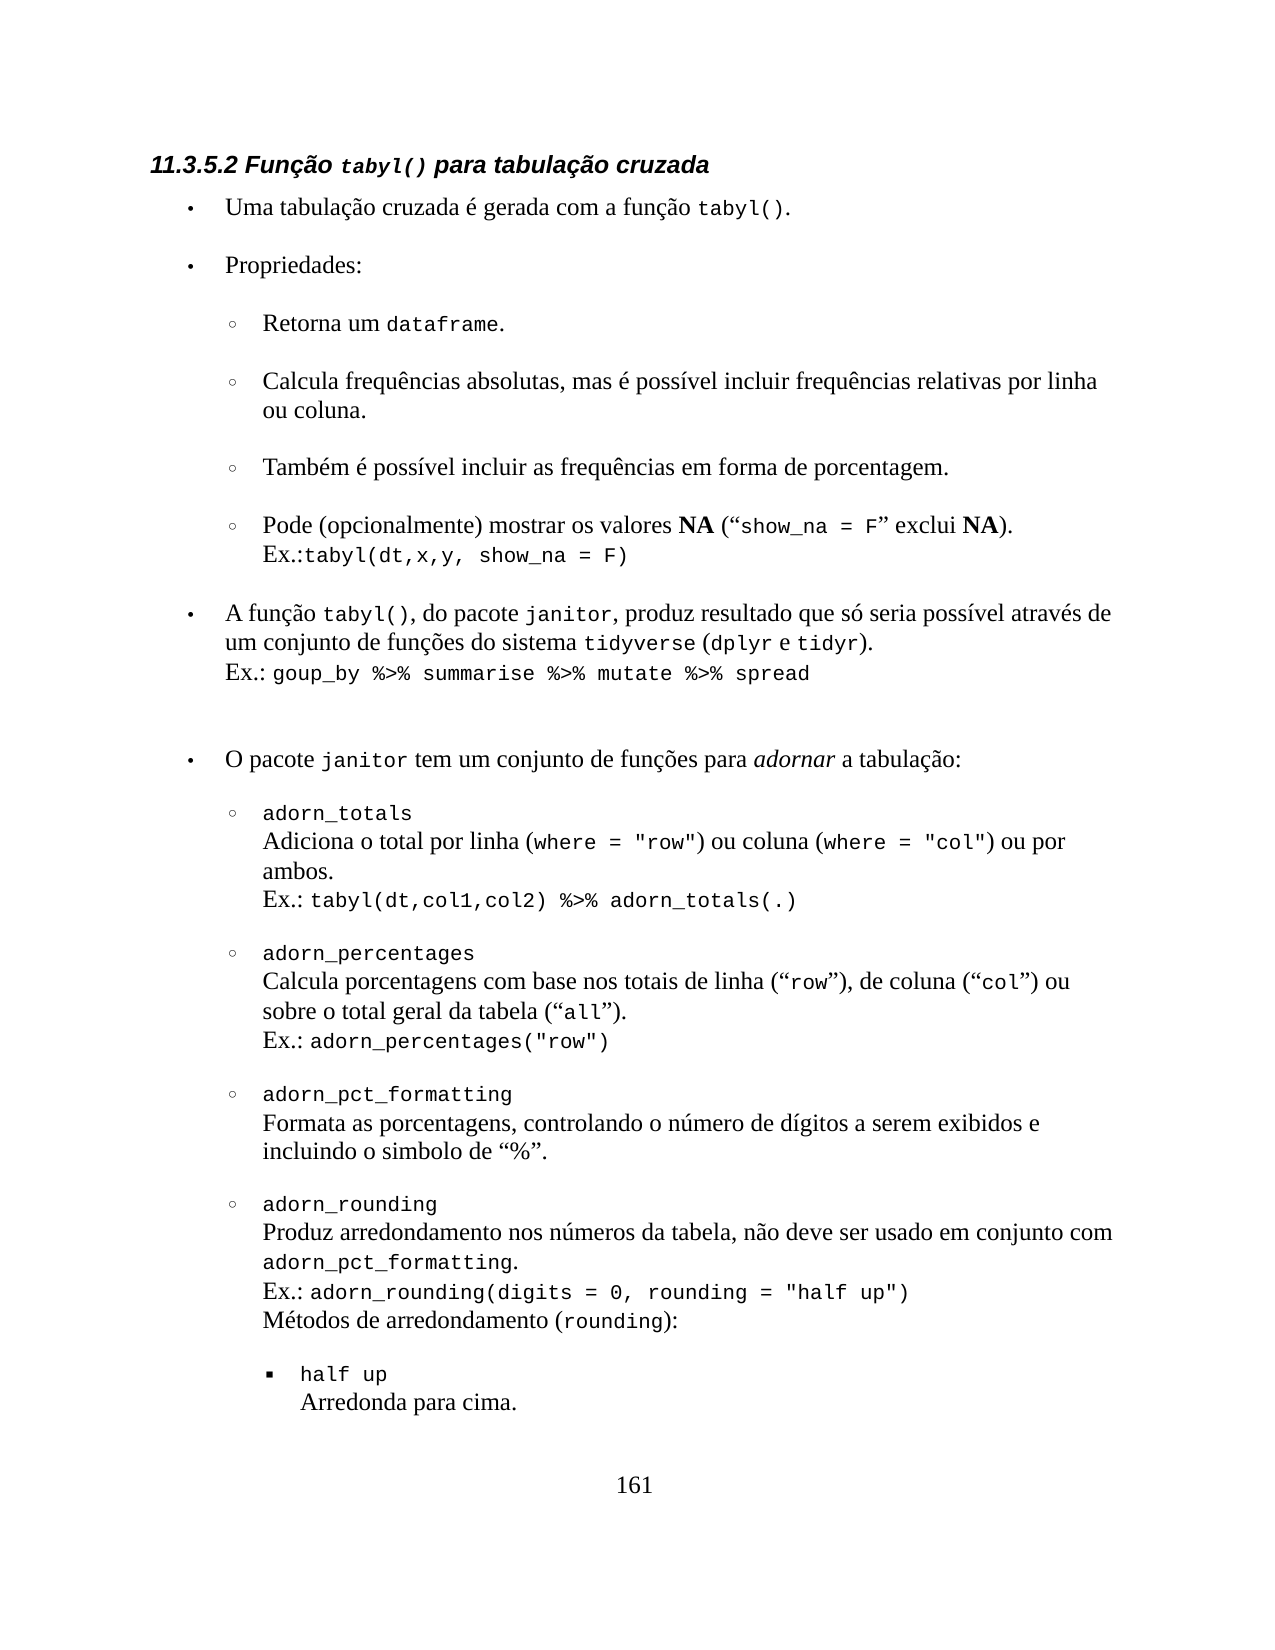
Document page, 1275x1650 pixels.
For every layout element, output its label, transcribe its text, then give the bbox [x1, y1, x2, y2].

subtitle 11.3.5.2 Função tabyl() para tabulação cruzada [150, 150, 1125, 179]
list Pode (opcionalmente) mostrar os valores NA (“show_na = F” exclui NA). Ex.:tabyl(dt,x,y, show_na = F) [225, 510, 1125, 598]
list A função tabyl(), do pacote janitor, produz resultado que só seria possível através de um conjunto de funções do sistema tidyverse (dplyr e tidyr). Ex.: goup_by %>% summarise %>% mutate %>% spread [187, 598, 1125, 715]
list Retorna um dataframe. [225, 308, 1125, 366]
list adorn_pct_formatting Formata as porcentagens, controlando o número de dígitos a serem exibidos e incluindo o simbolo de “%”. [225, 1084, 1125, 1194]
list Uma tabulação cruzada é gerada com a função tabyl(). [187, 192, 1125, 250]
list adorn_rounding Produz arredondamento nos números da tabela, não deve ser usado em conjunto com adorn_pct_formatting. Ex.: adorn_rounding(digits = 0, rounding = "half up") Métodos de arredondamento (rounding): [225, 1194, 1125, 1364]
list adorn_percentages Calcula porcentagens com base nos totais de linha (“row”), de coluna (“col”) ou sobre o total geral da tabela (“all”). Ex.: adorn_percentages("row") [225, 943, 1125, 1084]
list Também é possível incluir as frequências em forma de porcentagem. [225, 452, 1125, 510]
list adorn_totals Adiciona o total por linha (where = "row") ou coluna (where = "col") ou por ambos. Ex.: tabyl(dt,col1,col2) %>% adorn_totals(.) [225, 802, 1125, 943]
list half up Arredonda para cima. Ex.: [262, 1364, 1125, 1416]
list Propriedades: [187, 250, 1125, 308]
list O pacote janitor tem um conjunto de funções para adornar a tabulação: [187, 744, 1125, 802]
list Calcula frequências absolutas, mas é possível incluir frequências relativas por linha ou coluna. [225, 366, 1125, 452]
